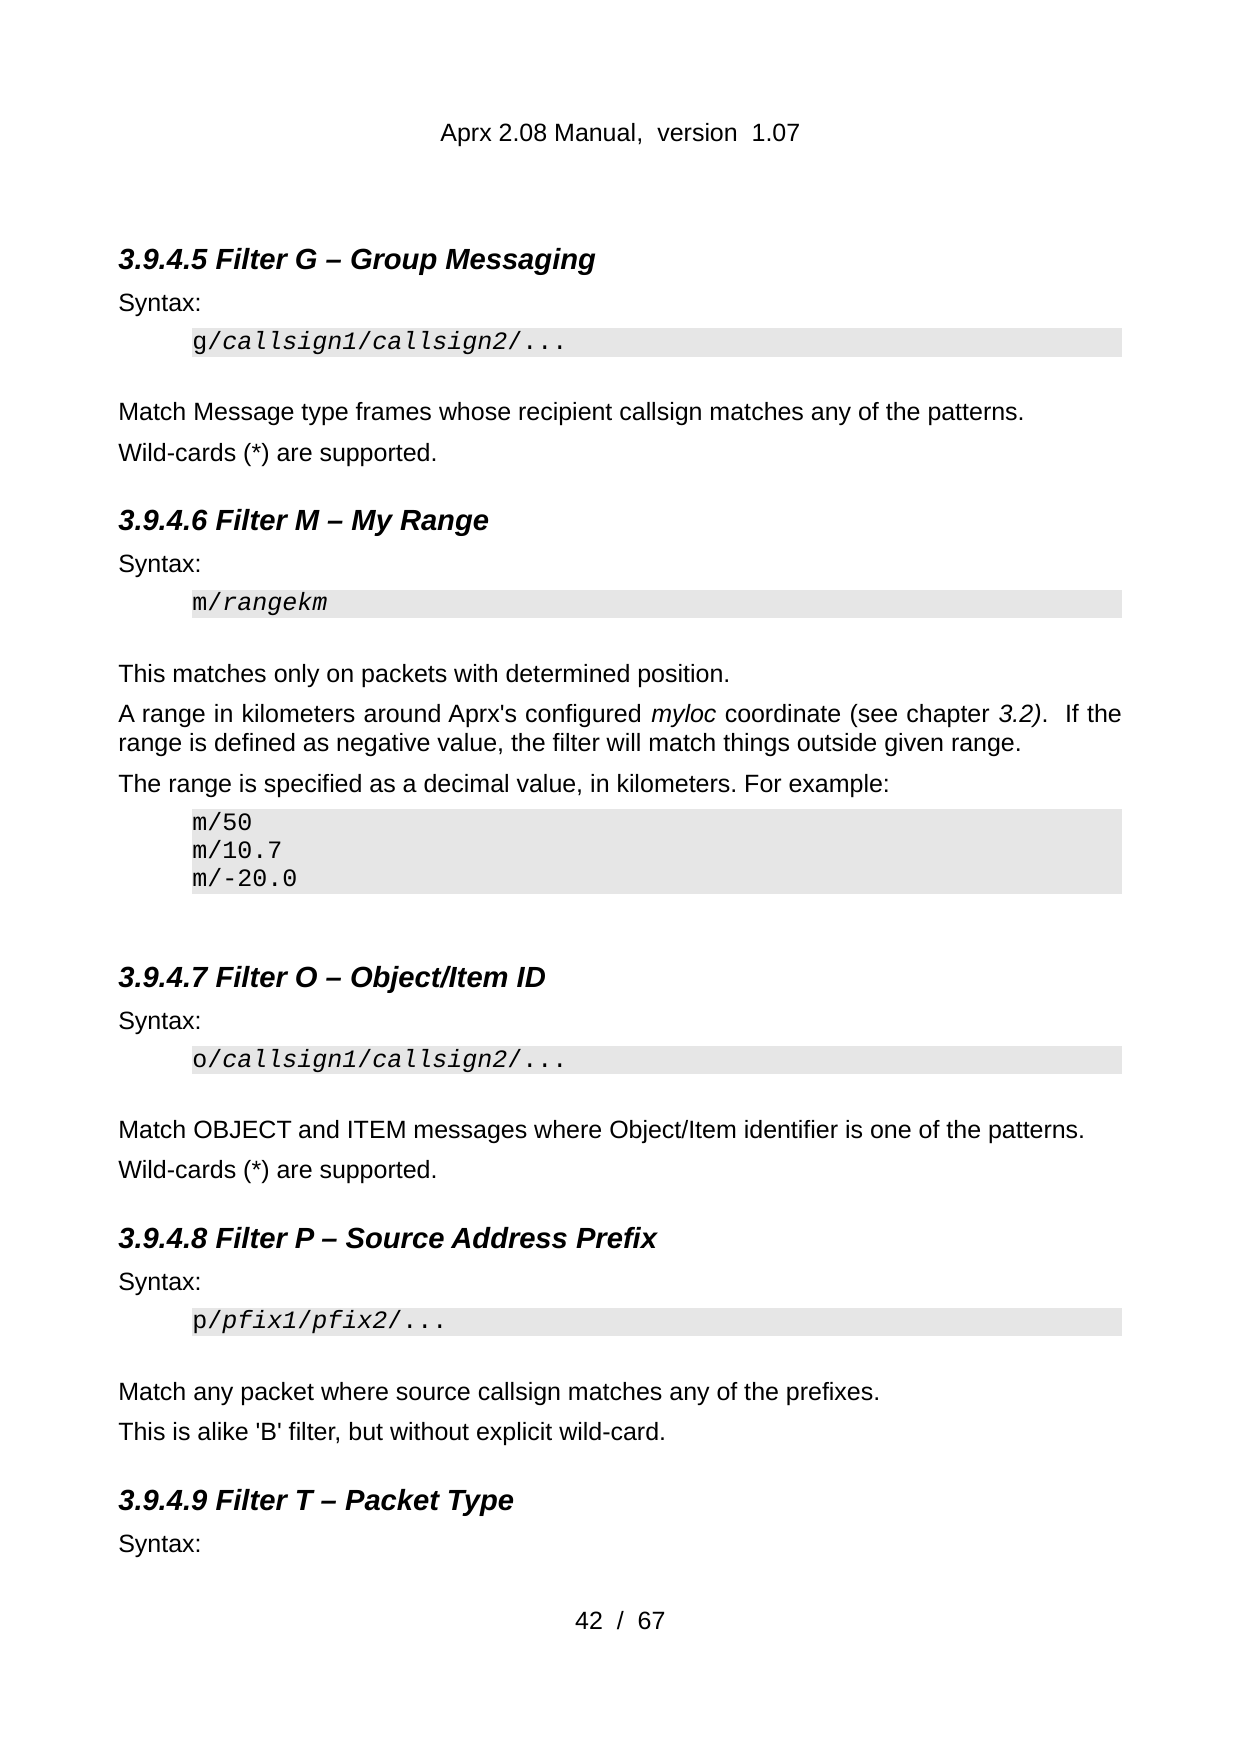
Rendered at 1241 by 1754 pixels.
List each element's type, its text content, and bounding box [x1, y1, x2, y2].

text A range in kilometers around Aprx's configured myloc coordinate (see chapter 3.2). If the range is defined as negative value, the filter will match things outside given range. [118, 699, 1122, 757]
text m/-20.0 [192, 866, 1122, 894]
subtitle Filter M – My Range [118, 503, 1122, 537]
text Wild-cards (*) are supported. [118, 438, 1122, 467]
text Syntax: [118, 1006, 1122, 1034]
text This is alike 'B' filter, but without explicit wild-card. [118, 1417, 1122, 1446]
text p/pfix1/pfix2/... [192, 1308, 1122, 1336]
text Match OBJECT and ITEM messages where Object/Item identifier is one of the patterns. [118, 1115, 1122, 1144]
text o/callsign1/callsign2/... [192, 1046, 1122, 1074]
text g/callsign1/callsign2/... [192, 328, 1122, 357]
text Syntax: [118, 549, 1122, 578]
subtitle Filter O – Object/Item ID [118, 959, 1122, 993]
subtitle Filter P – Source Address Prefix [118, 1221, 1122, 1254]
text m/rangekm [192, 590, 1122, 618]
text m/10.7 [192, 837, 1122, 866]
text The range is specified as a decimal value, in kilometers. For example: [118, 768, 1122, 797]
text Match Message type frames whose recipient callsign matches any of the patterns. [118, 397, 1122, 426]
text This matches only on packets with determined position. [118, 659, 1122, 687]
text Match any packet where source callsign matches any of the prefixes. [118, 1376, 1122, 1405]
text Syntax: [118, 288, 1122, 317]
subtitle Filter T – Packet Type [118, 1482, 1122, 1516]
text Syntax: [118, 1528, 1122, 1557]
text Syntax: [118, 1267, 1122, 1296]
text Wild-cards (*) are supported. [118, 1156, 1122, 1184]
text m/50 [192, 809, 1122, 837]
subtitle Filter G – Group Messaging [118, 242, 1122, 275]
